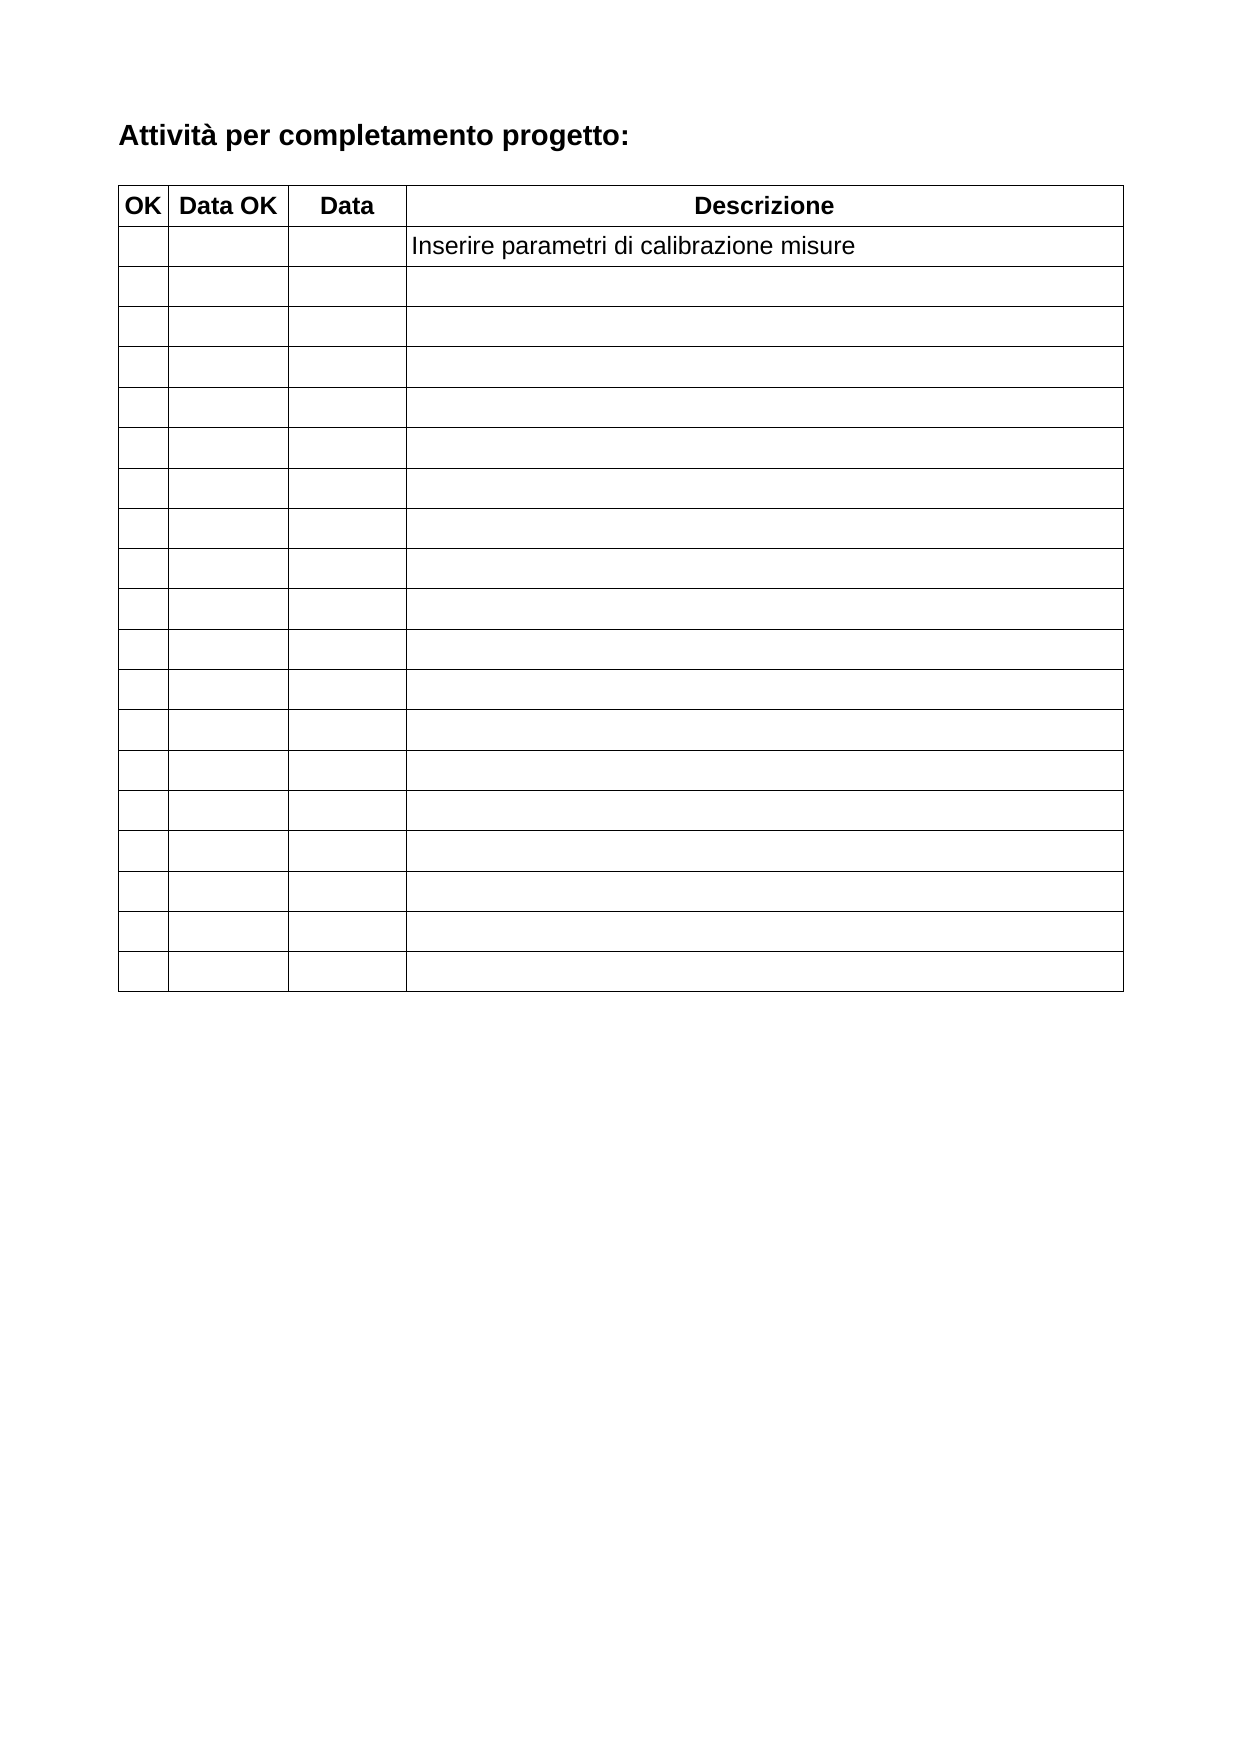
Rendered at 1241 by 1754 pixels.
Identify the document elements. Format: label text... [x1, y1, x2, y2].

table_cell [119, 347, 168, 387]
table_cell [407, 791, 1123, 830]
table_cell [169, 630, 288, 669]
table_cell [119, 589, 168, 629]
table_cell [169, 670, 288, 709]
table_cell [169, 589, 288, 629]
table_cell [289, 549, 406, 588]
table_cell [119, 307, 168, 346]
table_cell [119, 872, 168, 911]
table_cell [407, 710, 1123, 749]
table_cell [407, 952, 1123, 991]
table_cell [289, 872, 406, 911]
table_cell [169, 872, 288, 911]
table_header Data OK [169, 186, 288, 226]
table_cell [407, 549, 1123, 588]
table_cell [289, 428, 406, 467]
table_cell [407, 872, 1123, 911]
table_cell [169, 388, 288, 427]
table_cell [407, 630, 1123, 669]
table_cell [119, 952, 168, 991]
table_cell [169, 952, 288, 991]
table_cell [407, 267, 1123, 306]
table_cell [289, 589, 406, 629]
table_cell [289, 751, 406, 790]
table_cell [289, 227, 406, 266]
table_cell [119, 388, 168, 427]
table_cell [407, 388, 1123, 427]
table_cell [119, 469, 168, 508]
table_cell [119, 831, 168, 871]
table_cell [169, 831, 288, 871]
table_header Descrizione [407, 186, 1123, 226]
table_cell [407, 509, 1123, 548]
table_cell [119, 912, 168, 951]
table_cell [289, 710, 406, 749]
text Attività per completamento progetto: [118, 118, 1122, 152]
table_cell [119, 670, 168, 709]
table_cell [407, 469, 1123, 508]
table_cell [169, 307, 288, 346]
table_cell [169, 751, 288, 790]
table_cell [119, 630, 168, 669]
table_cell [289, 952, 406, 991]
table_cell [169, 710, 288, 749]
table_cell [169, 549, 288, 588]
table_cell [169, 509, 288, 548]
table_cell [289, 267, 406, 306]
table_cell [289, 388, 406, 427]
table_cell [407, 670, 1123, 709]
table_cell [169, 469, 288, 508]
table_cell [119, 509, 168, 548]
table_header OK [119, 186, 168, 226]
table_cell [169, 791, 288, 830]
table_cell [289, 347, 406, 387]
table_cell [289, 307, 406, 346]
table_cell [289, 509, 406, 548]
table_cell [119, 267, 168, 306]
table_cell [289, 630, 406, 669]
table_cell [169, 912, 288, 951]
table_cell [407, 751, 1123, 790]
table_cell [119, 710, 168, 749]
table_cell [407, 912, 1123, 951]
table_cell [407, 831, 1123, 871]
table_cell [169, 227, 288, 266]
table_cell [119, 549, 168, 588]
table_cell Inserire parametri di calibrazione misure [407, 227, 1123, 266]
table_cell [169, 347, 288, 387]
table_cell [289, 912, 406, 951]
table_cell [407, 589, 1123, 629]
table_cell [289, 469, 406, 508]
table_cell [169, 267, 288, 306]
table_cell [169, 428, 288, 467]
table_cell [119, 791, 168, 830]
table_cell [289, 791, 406, 830]
table_cell [119, 751, 168, 790]
table_cell [289, 670, 406, 709]
table_cell [407, 307, 1123, 346]
table_cell [289, 831, 406, 871]
table_header Data [289, 186, 406, 226]
table_cell [119, 428, 168, 467]
table_cell [407, 347, 1123, 387]
table_cell [119, 227, 168, 266]
table_cell [407, 428, 1123, 467]
